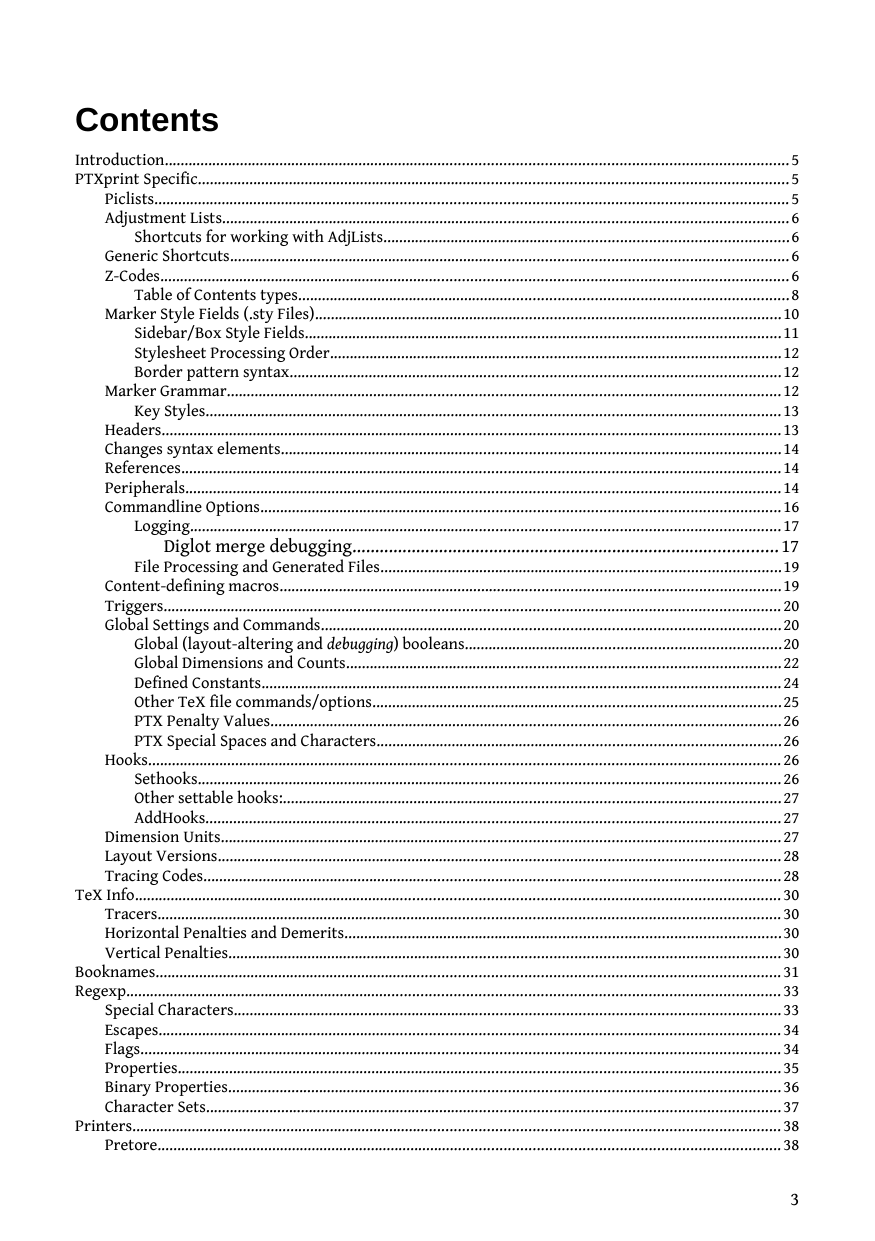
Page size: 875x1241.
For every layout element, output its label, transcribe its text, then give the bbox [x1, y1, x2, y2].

text Printers 38 [75, 1117, 799, 1136]
text Shortcuts for working with AdjLists 6 [134, 228, 799, 247]
text AddHooks 27 [134, 808, 799, 828]
subtitle Contents [75, 100, 799, 138]
text Z-Codes 6 [104, 267, 799, 286]
text Pretore 38 [104, 1136, 799, 1155]
text Piclists 5 [104, 189, 799, 209]
text Stylesheet Processing Order 12 [134, 344, 799, 363]
text Global (layout-altering and debugging) booleans 20 [134, 635, 799, 654]
text Vertical Penalties 30 [104, 943, 799, 963]
text Horizontal Penalties and Demerits 30 [104, 924, 799, 943]
text Headers 13 [104, 421, 799, 440]
text Peripherals 14 [104, 478, 799, 498]
text Key Styles 13 [134, 401, 799, 421]
text Generic Shortcuts 6 [104, 247, 799, 267]
text Changes syntax elements 14 [104, 440, 799, 459]
text PTXprint Specific 5 [75, 170, 799, 189]
text Marker Style Fields (.sty Files) 10 [104, 305, 799, 324]
text TeX Info 30 [75, 886, 799, 905]
text Hooks 26 [104, 751, 799, 770]
text Regexp 33 [75, 982, 799, 1001]
text Layout Versions 28 [104, 847, 799, 866]
text Dimension Units 27 [104, 828, 799, 847]
text Global Settings and Commands 20 [104, 616, 799, 635]
text Marker Grammar 12 [104, 382, 799, 401]
text Table of Contents types 8 [134, 286, 799, 305]
text Border pattern syntax 12 [134, 363, 799, 382]
text Special Characters 33 [104, 1001, 799, 1021]
text Adjustment Lists 6 [104, 209, 799, 228]
text File Processing and Generated Files 19 [134, 558, 799, 577]
text Sethooks 26 [134, 770, 799, 789]
text Logging 17 [134, 517, 799, 536]
text Booknames 31 [75, 963, 799, 982]
text Escapes 34 [104, 1021, 799, 1040]
text Flags 34 [104, 1040, 799, 1059]
text Diglot merge debugging 17 [163, 536, 799, 558]
text References 14 [104, 459, 799, 478]
text Tracers 30 [104, 905, 799, 924]
text Other settable hooks: 27 [134, 789, 799, 808]
text Content-defining macros 19 [104, 577, 799, 597]
text PTX Special Spaces and Characters 26 [134, 731, 799, 751]
text Introduction 5 [75, 151, 799, 170]
text Character Sets 37 [104, 1098, 799, 1117]
text Sidebar/Box Style Fields 11 [134, 324, 799, 344]
text Binary Properties 36 [104, 1078, 799, 1098]
text Properties 35 [104, 1059, 799, 1078]
text Other TeX file commands/options 25 [134, 693, 799, 712]
text PTX Penalty Values 26 [134, 712, 799, 731]
text Global Dimensions and Counts 22 [134, 654, 799, 674]
text Tracing Codes 28 [104, 866, 799, 886]
text Triggers 20 [104, 597, 799, 616]
text Defined Constants 24 [134, 674, 799, 693]
text Commandline Options 16 [104, 498, 799, 517]
